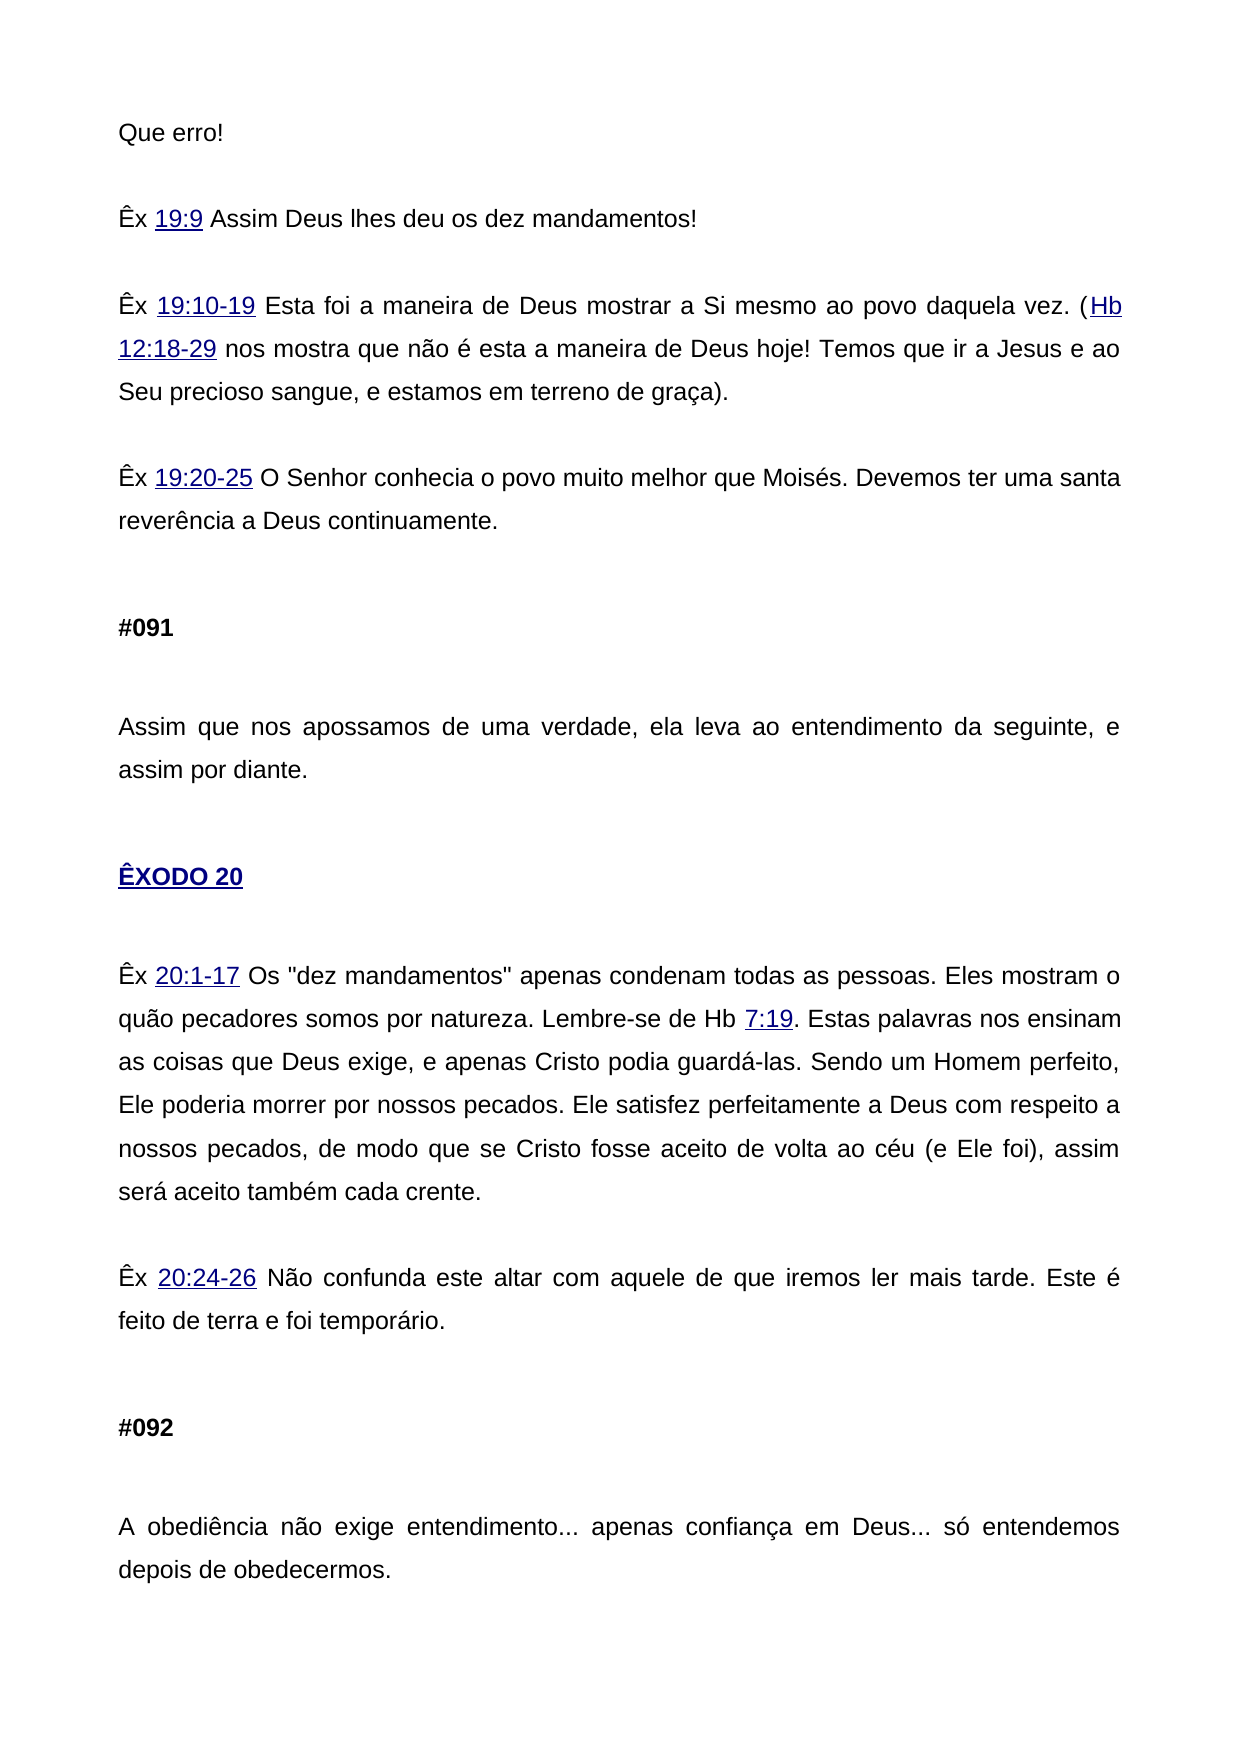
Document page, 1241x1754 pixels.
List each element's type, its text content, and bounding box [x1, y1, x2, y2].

subtitle ÊXODO 20 [118, 862, 1122, 891]
subtitle #091 [118, 613, 1122, 642]
text Que erro! [118, 118, 1122, 147]
text A obediência não exige entendimento... apenas confiança em Deus... só entendemos depois de obedecermos. [118, 1512, 1122, 1584]
subtitle #092 [118, 1413, 1122, 1442]
text Êx 19:9 Assim Deus lhes deu os dez mandamentos! [118, 204, 1122, 233]
text Êx 20:24-26 Não confunda este altar com aquele de que iremos ler mais tarde. Este é feito de terra e foi temporário. [118, 1263, 1122, 1335]
text Êx 20:1-17 Os "dez mandamentos" apenas condenam todas as pessoas. Eles mostram o quão pecadores somos por natureza. Lembre-se de Hb 7:19. Estas palavras nos ensinam as coisas que Deus exige, e apenas Cristo podia guardá-las. Sendo um Homem perfeito, Ele poderia morrer por nossos pecados. Ele satisfez perfeitamente a Deus com respeito a nossos pecados, de modo que se Cristo fosse aceito de volta ao céu (e Ele foi), assim será aceito também cada crente. [118, 961, 1122, 1205]
text Êx 19:10-19 Esta foi a maneira de Deus mostrar a Si mesmo ao povo daquela vez. (Hb 12:18-29 nos mostra que não é esta a maneira de Deus hoje! Temos que ir a Jesus e ao Seu precioso sangue, e estamos em terreno de graça). [118, 291, 1122, 406]
text Êx 19:20-25 O Senhor conhecia o povo muito melhor que Moisés. Devemos ter uma santa reverência a Deus continuamente. [118, 463, 1122, 535]
text Assim que nos apossamos de uma verdade, ela leva ao entendimento da seguinte, e assim por diante. [118, 712, 1122, 784]
